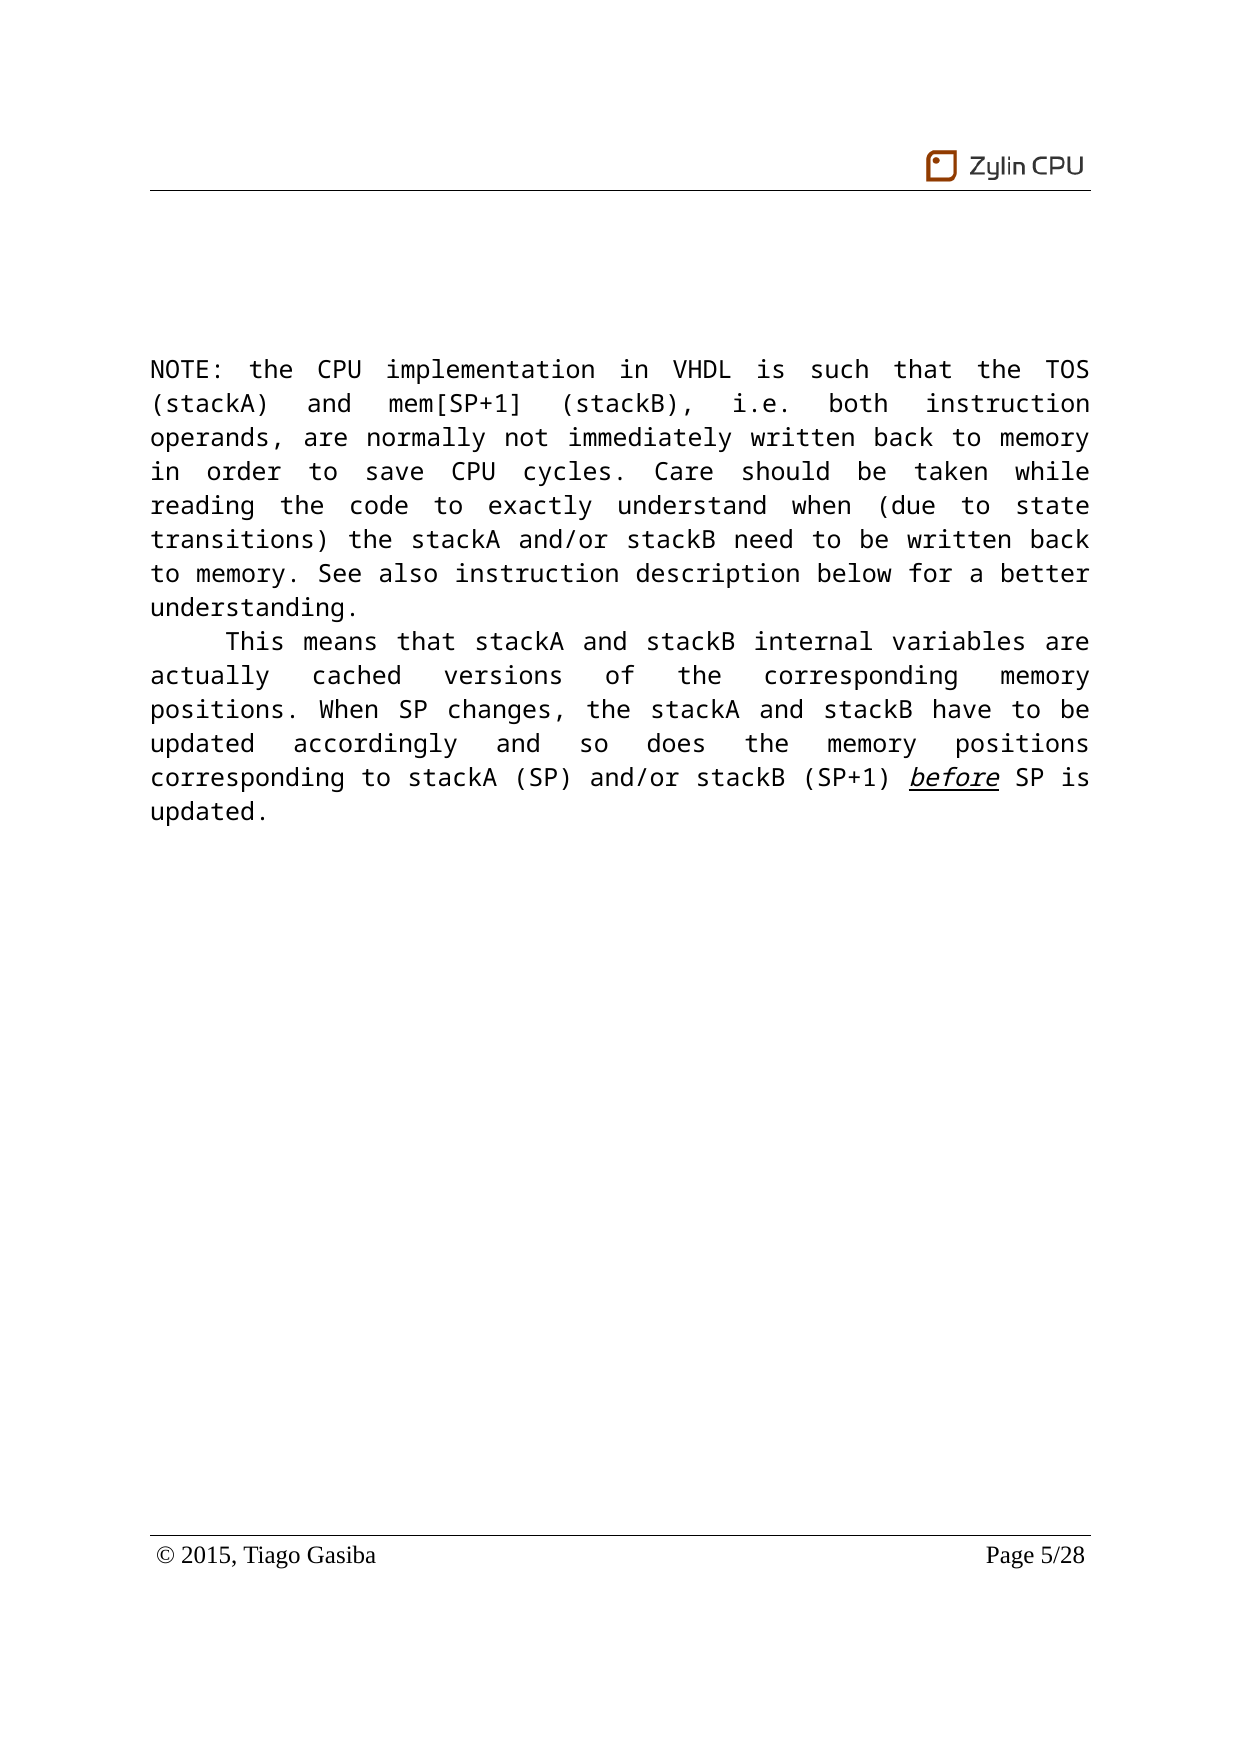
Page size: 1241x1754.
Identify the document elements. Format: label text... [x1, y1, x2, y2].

picture [922, 148, 1151, 185]
text NOTE: the CPU implementation in VHDL is such that the TOS (stackA) and mem[SP+1] (stackB), i.e. both instruction operands, are normally not immediately written back to memory in order to save CPU cycles. Care should be taken while reading the code to exactly understand when (due to state transitions) the stackA and/or stackB need to be written back to memory. See also instruction description below for a better understanding. [150, 351, 1091, 624]
text This means that stackA and stackB internal variables are actually cached versions of the corresponding memory positions. When SP changes, the stackA and stackB have to be updated accordingly and so does the memory positions corresponding to stackA (SP) and/or stackB (SP+1) before SP is updated. [150, 624, 1091, 828]
